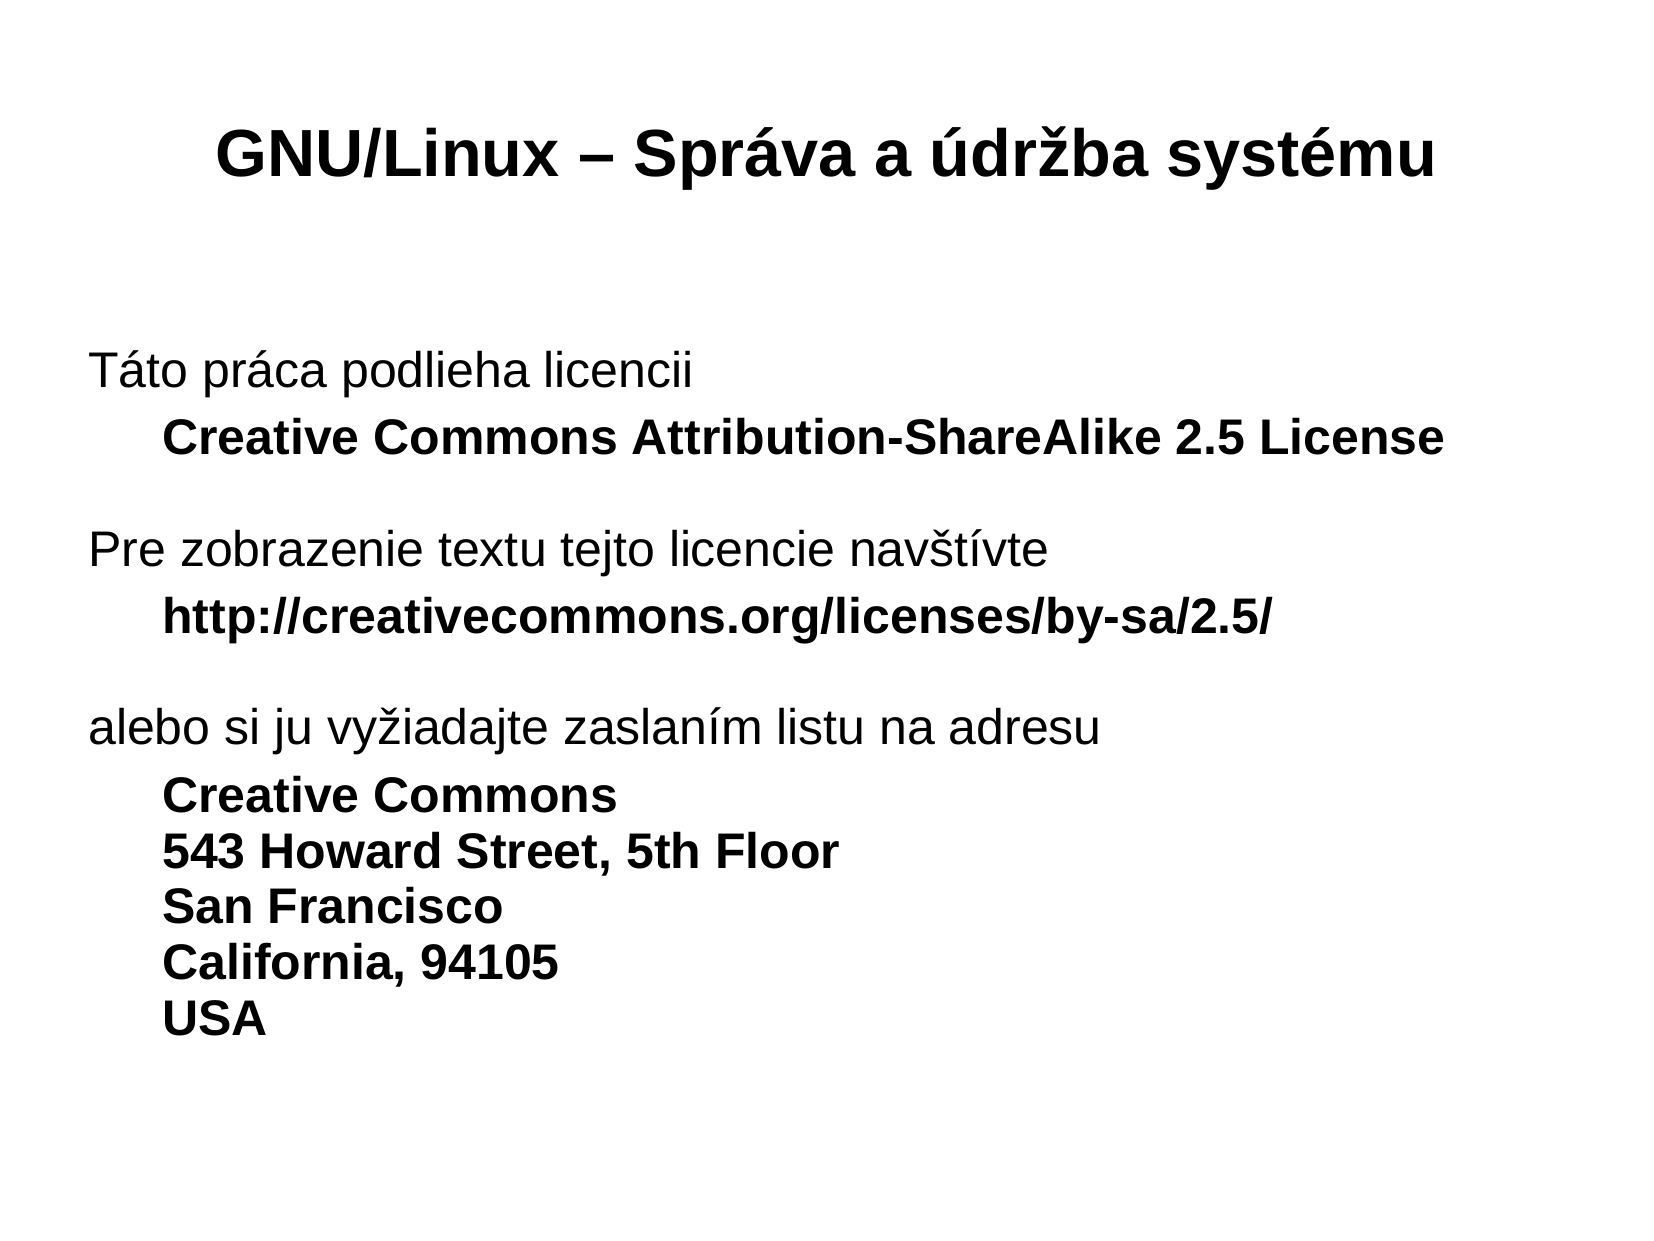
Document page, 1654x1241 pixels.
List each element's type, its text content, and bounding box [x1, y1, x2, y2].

title GNU/Linux – Správa a údržba systému [82, 49, 1571, 257]
subtitle Táto práca podlieha licencii Creative Commons Attribution-ShareAlike 2.5 License Pre zobrazenie textu tejto licencie navštívte http://creativecommons.org/licenses/by-sa/2.5/ alebo si ju vyžiadajte zaslaním listu na adresu Creative Commons 543 Howard Street, 5th Floor San Francisco California, 94105 USA [88, 295, 1577, 1093]
